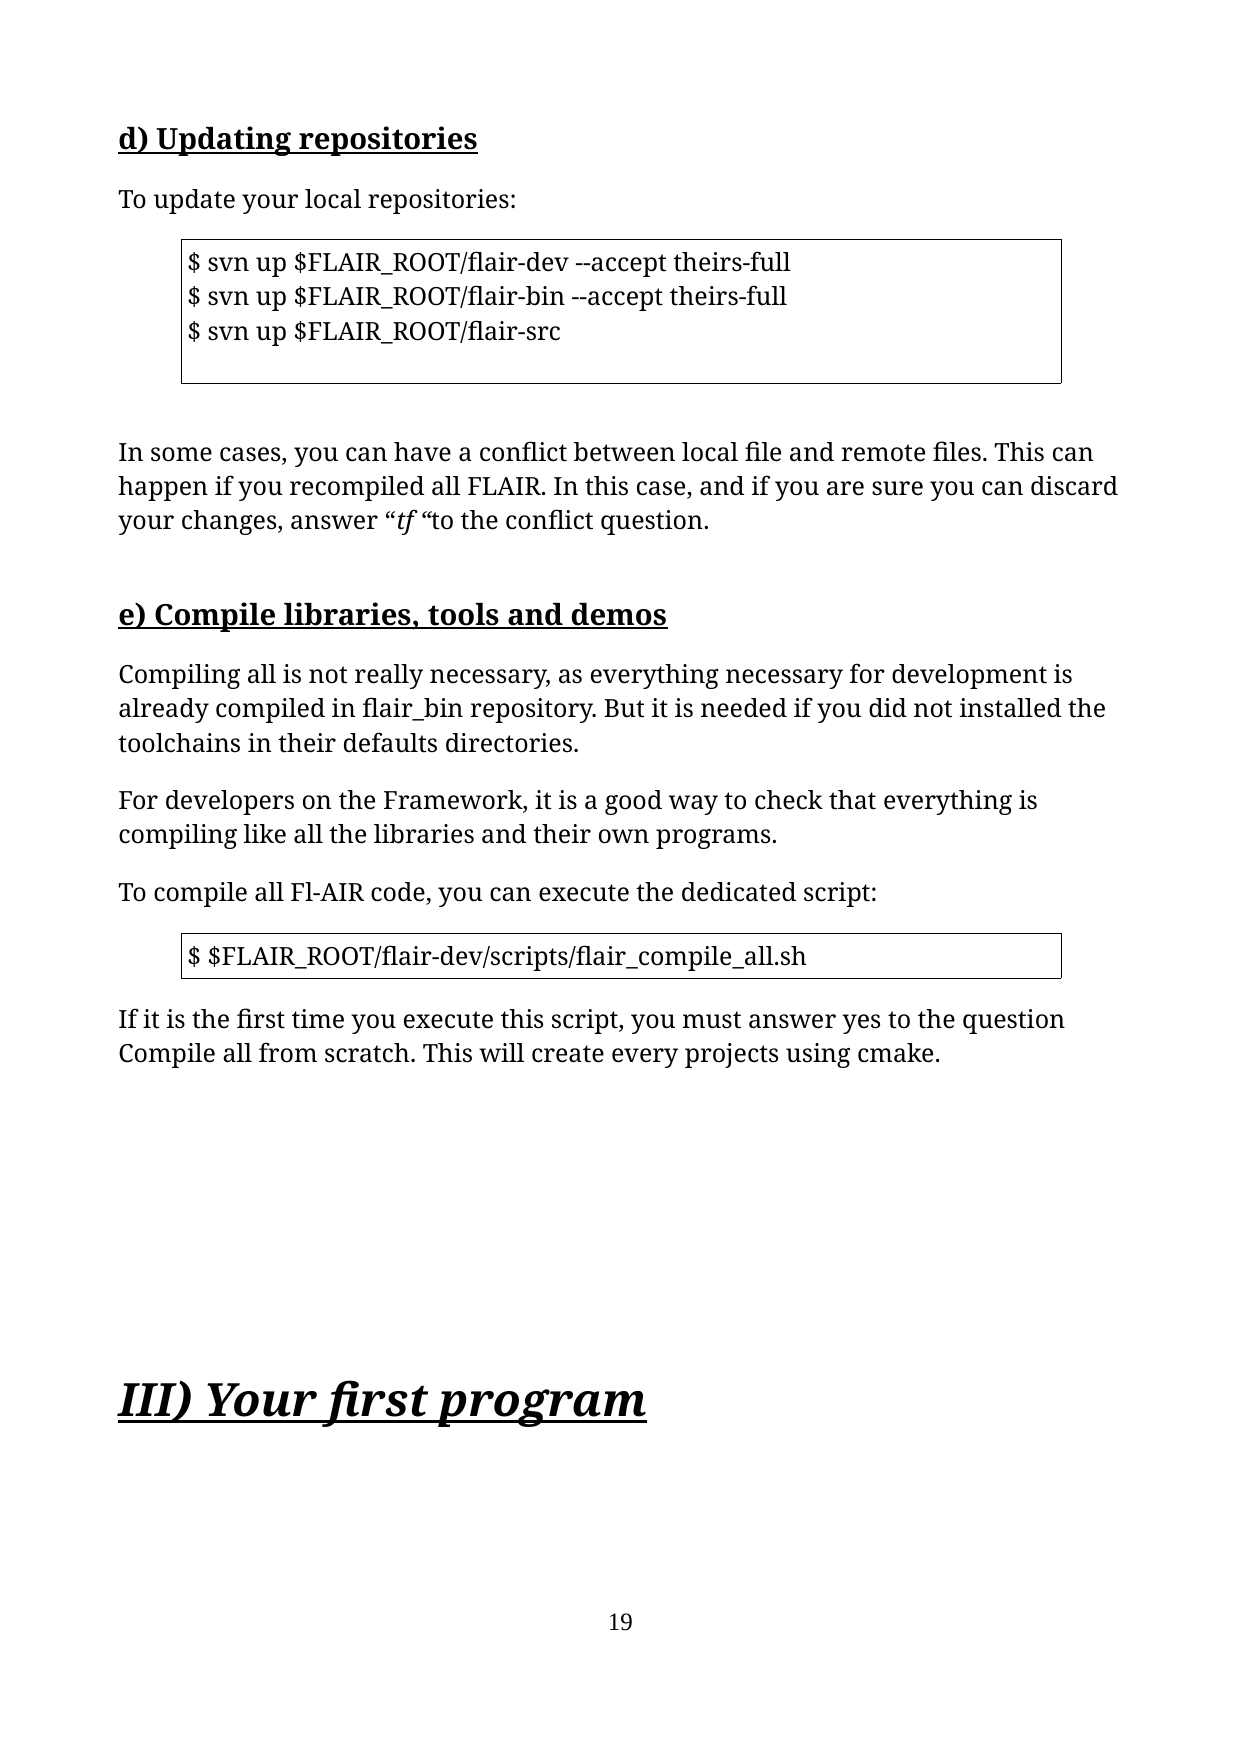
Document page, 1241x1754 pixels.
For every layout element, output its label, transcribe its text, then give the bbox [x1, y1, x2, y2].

text In some cases, you can have a conflict between local file and remote files. This can happen if you recompiled all FLAIR. In this case, and if you are sure you can discard your changes, answer “tf “to the conflict question. [118, 434, 1122, 537]
text To compile all Fl-AIR code, you can execute the dedicated script: [118, 875, 1122, 909]
text If it is the first time you execute this script, you must answer yes to the question Compile all from scratch. This will create every projects using cmake. [118, 1002, 1122, 1070]
text For developers on the Framework, it is a good way to check that everything is compiling like all the libraries and their own programs. [118, 783, 1122, 851]
text d) Updating repositories [118, 118, 1122, 158]
table_header $ svn up $FLAIR_ROOT/flair-dev --accept theirs-full $ svn up $FLAIR_ROOT/flair-bin --accept theirs-full $ svn up $FLAIR_ROOT/flair-src [182, 240, 1061, 382]
subtitle III) Your first program [118, 1367, 1122, 1430]
table_header $ $FLAIR_ROOT/flair-dev/scripts/flair_compile_all.sh [182, 934, 1061, 978]
text e) Compile libraries, tools and demos [118, 594, 1122, 633]
text To update your local repositories: [118, 181, 1122, 216]
text Compiling all is not really necessary, as everything necessary for development is already compiled in flair_bin repository. But it is needed if you did not installed the toolchains in their defaults directories. [118, 657, 1122, 759]
